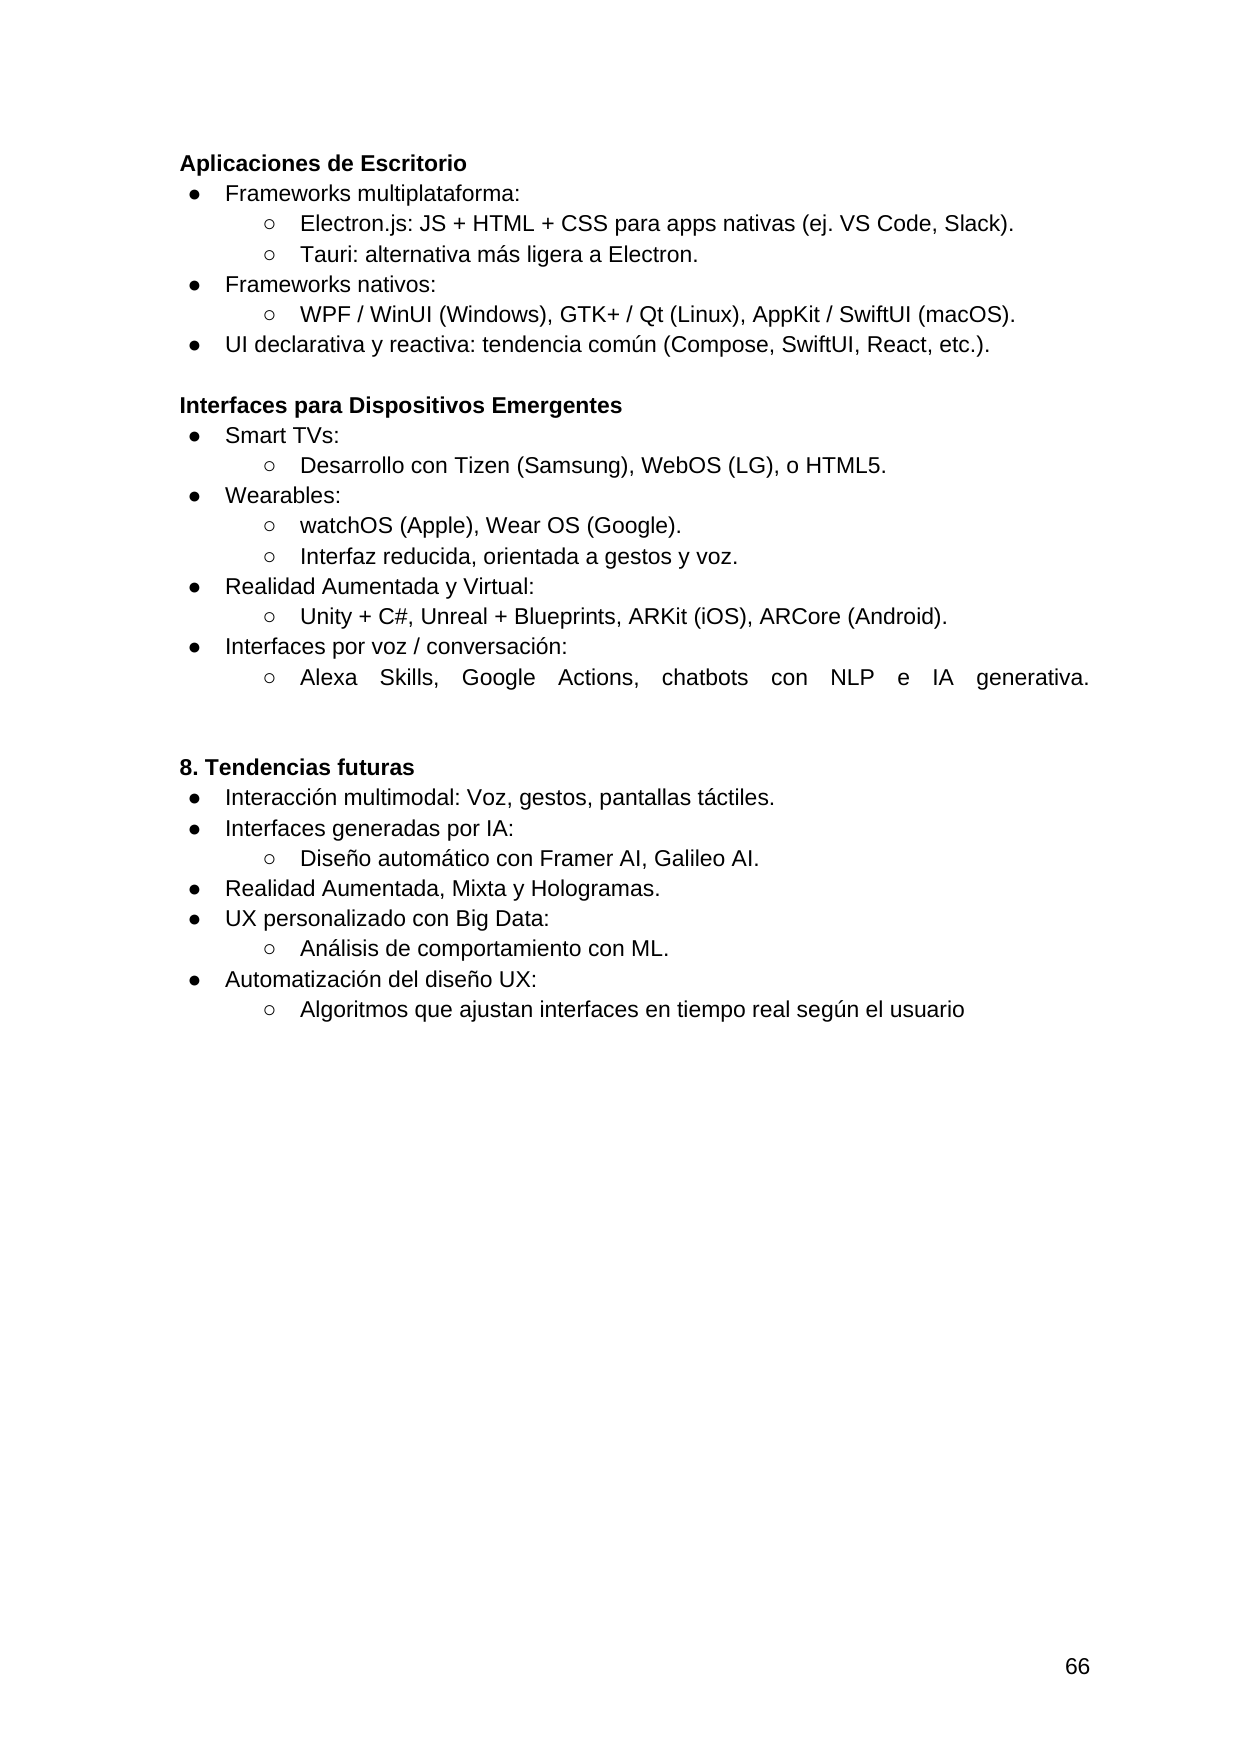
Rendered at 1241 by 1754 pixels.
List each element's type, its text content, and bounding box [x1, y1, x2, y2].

list Desarrollo con Tizen (Samsung), WebOS (LG), o HTML5. [262, 452, 1090, 478]
list Alexa Skills, Google Actions, chatbots con NLP e IA generativa. [262, 663, 1090, 720]
list Tauri: alternativa más ligera a Electron. [262, 241, 1090, 267]
list Diseño automático con Framer AI, Galileo AI. [262, 845, 1090, 871]
list Smart TVs: [187, 422, 1090, 448]
list Automatización del diseño UX: [187, 966, 1090, 992]
list Interfaces por voz / conversación: [187, 633, 1090, 660]
list Frameworks multiplataforma: [187, 180, 1090, 207]
text 8. Tendencias futuras [179, 754, 1090, 781]
list Interfaces generadas por IA: [187, 814, 1090, 841]
list UI declarativa y reactiva: tendencia común (Compose, SwiftUI, React, etc.). [187, 331, 1090, 358]
list Interacción multimodal: Voz, gestos, pantallas táctiles. [187, 784, 1090, 811]
list Unity + C#, Unreal + Blueprints, ARKit (iOS), ARCore (Android). [262, 603, 1090, 629]
list Algoritmos que ajustan interfaces en tiempo real según el usuario [262, 996, 1090, 1022]
list Interfaz reducida, orientada a gestos y voz. [262, 543, 1090, 569]
list watchOS (Apple), Wear OS (Google). [262, 512, 1090, 539]
list Wearables: [187, 482, 1090, 509]
text Interfaces para Dispositivos Emergentes [179, 392, 1090, 418]
text Aplicaciones de Escritorio [179, 150, 1090, 176]
list Electron.js: JS + HTML + CSS para apps nativas (ej. VS Code, Slack). [262, 210, 1090, 237]
list Frameworks nativos: [187, 271, 1090, 297]
list UX personalizado con Big Data: [187, 905, 1090, 932]
list Análisis de comportamiento con ML. [262, 935, 1090, 962]
list Realidad Aumentada y Virtual: [187, 573, 1090, 599]
list Realidad Aumentada, Mixta y Hologramas. [187, 875, 1090, 901]
list WPF / WinUI (Windows), GTK+ / Qt (Linux), AppKit / SwiftUI (macOS). [262, 301, 1090, 327]
